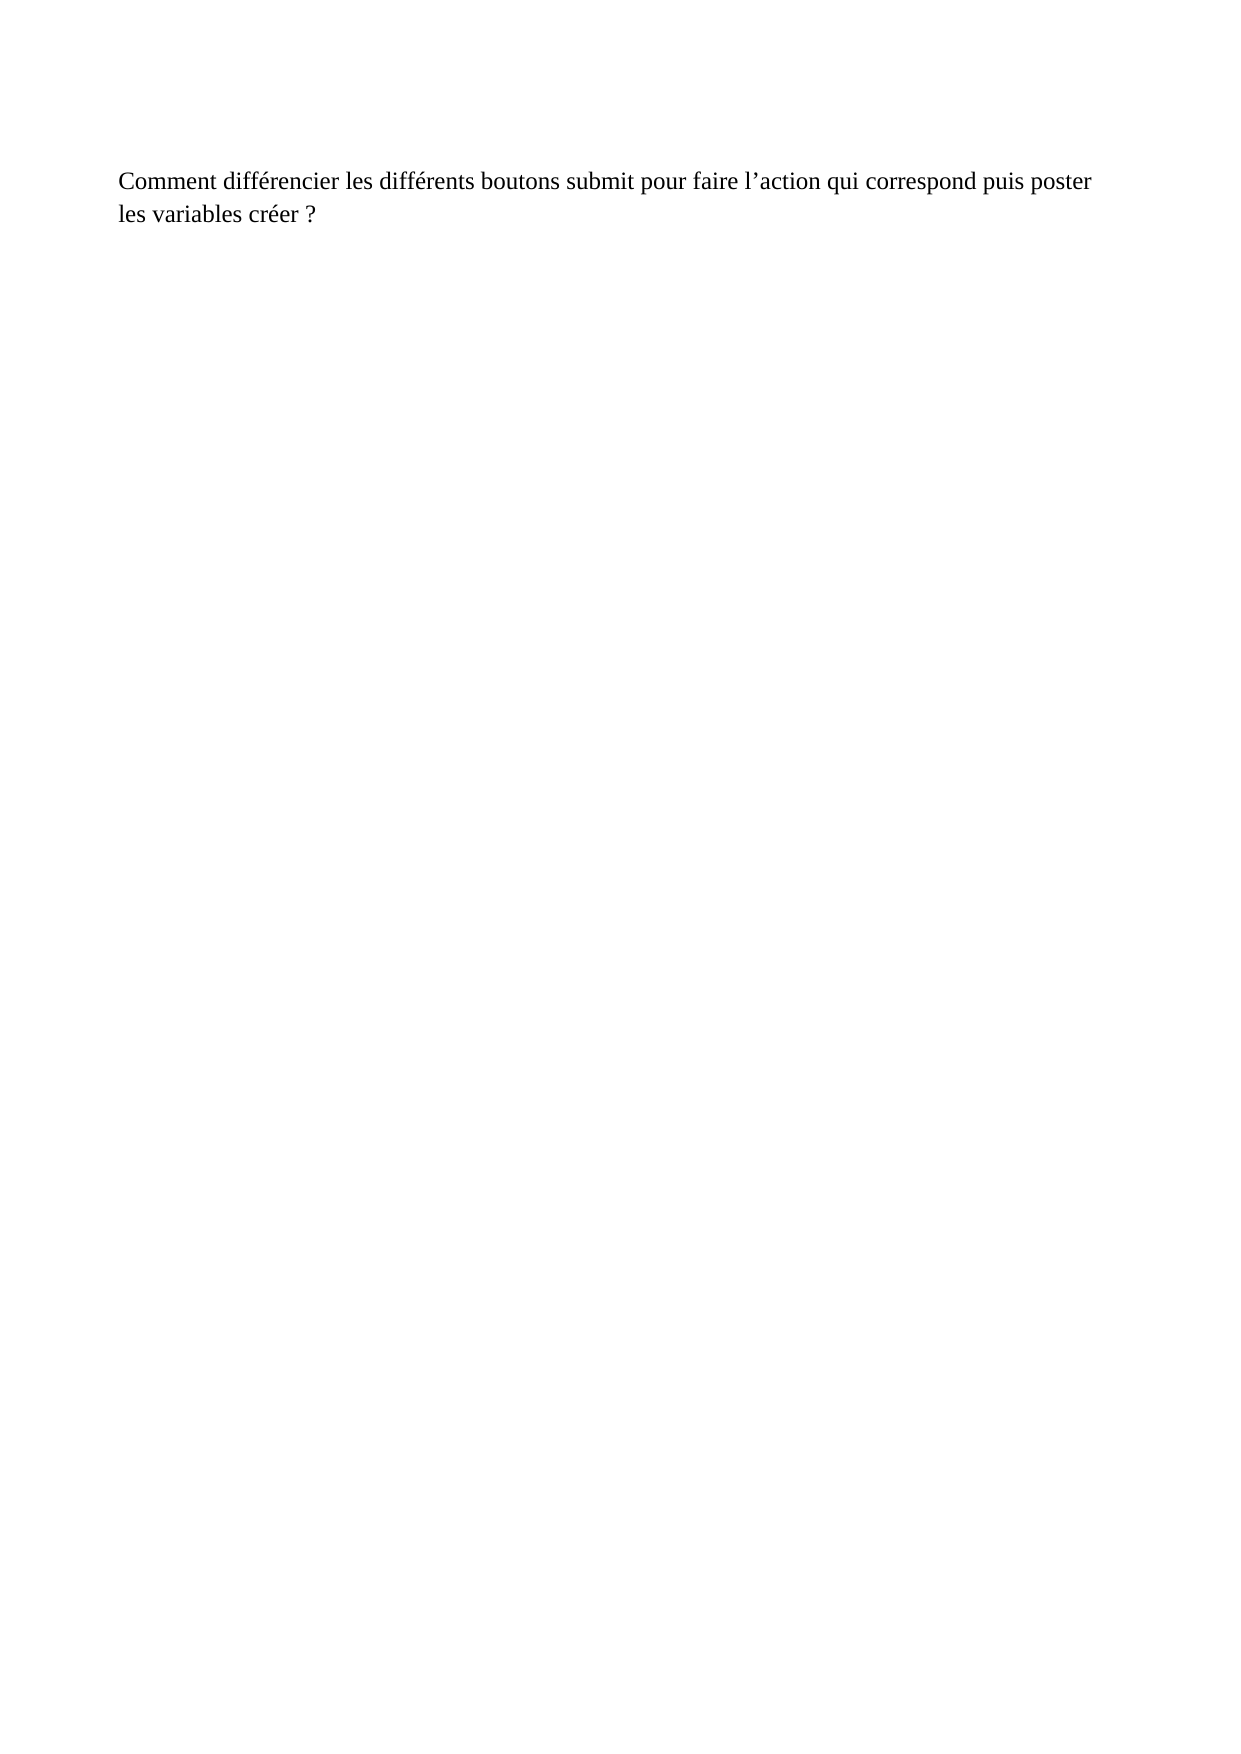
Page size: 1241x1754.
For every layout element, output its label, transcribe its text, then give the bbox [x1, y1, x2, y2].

text Comment différencier les différents boutons submit pour faire l’action qui correspond puis poster les variables créer ? [118, 166, 1122, 227]
